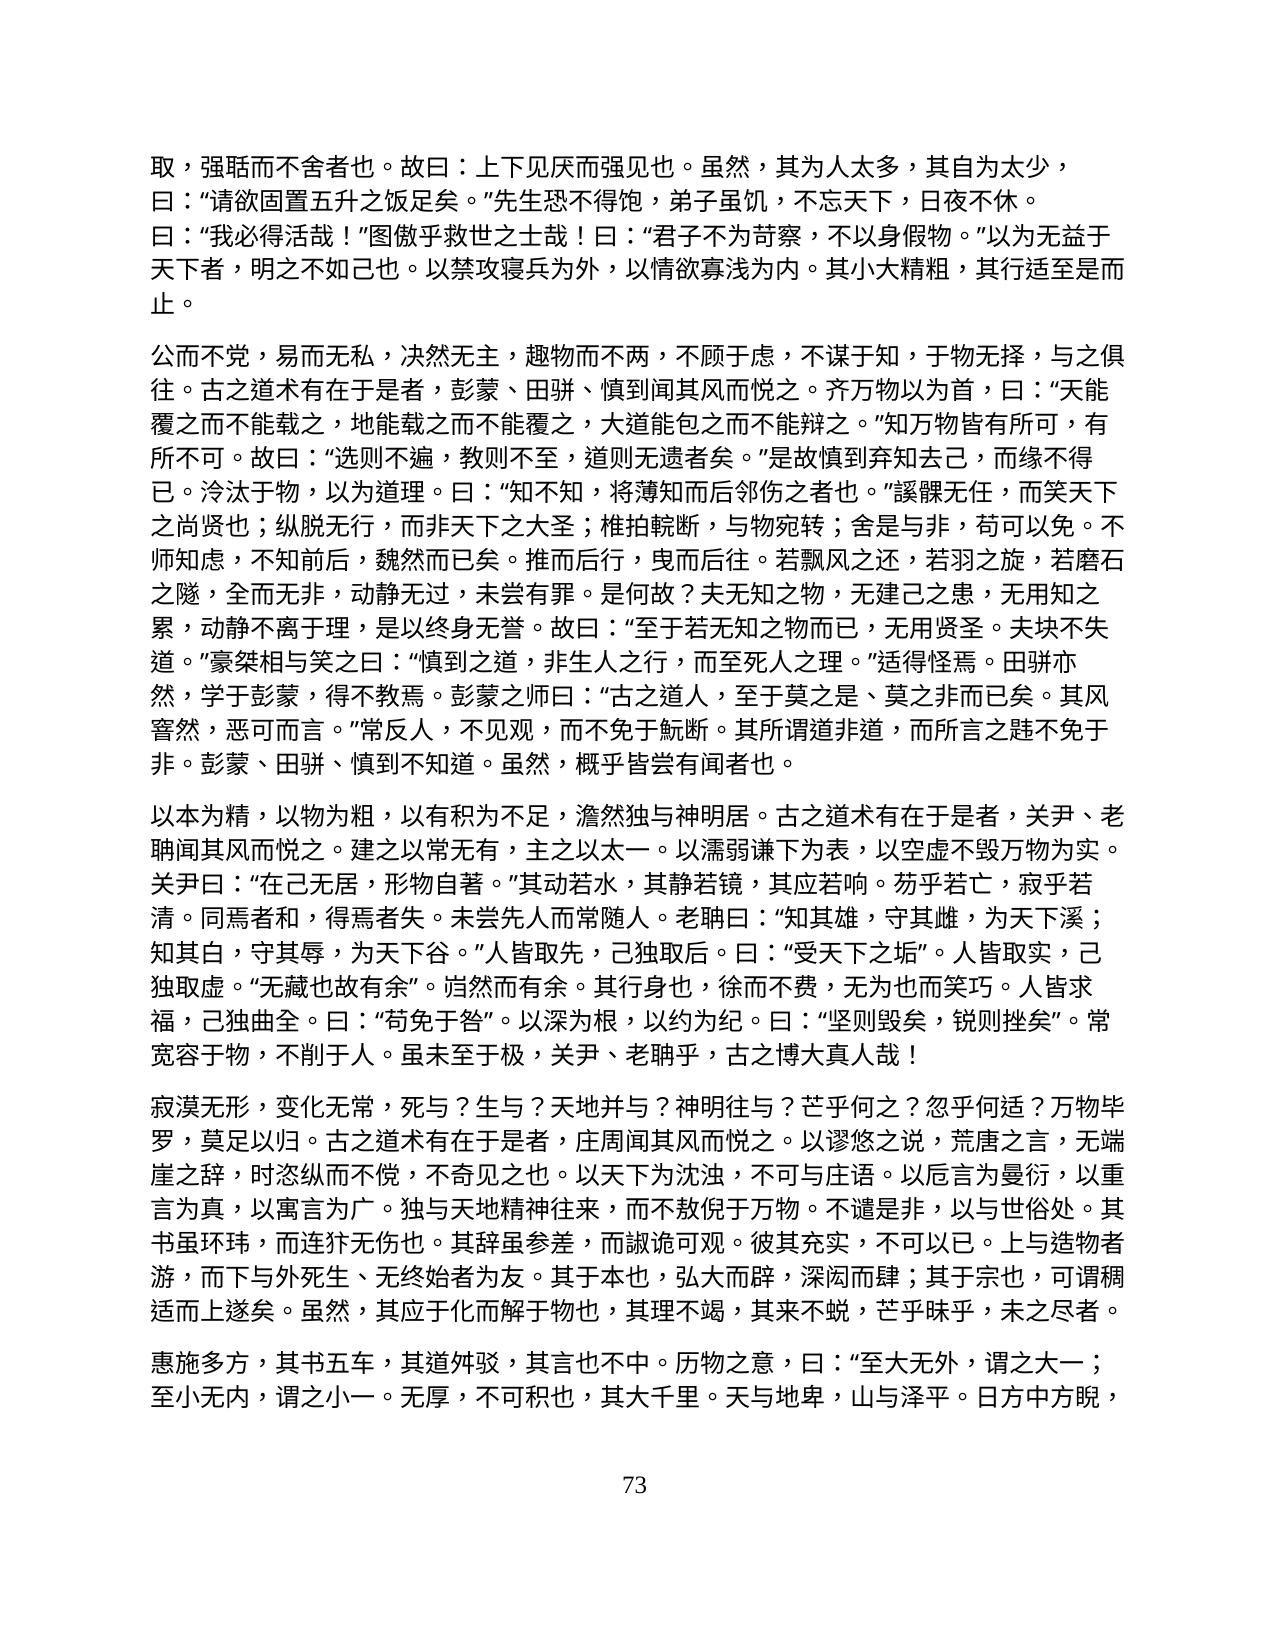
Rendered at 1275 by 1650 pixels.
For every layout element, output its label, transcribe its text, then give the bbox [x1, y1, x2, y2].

text 取，强聒而不舍者也。故曰：上下见厌而强见也。虽然，其为人太多，其自为太少，曰：“请欲固置五升之饭足矣。”先生恐不得饱，弟子虽饥，不忘天下，日夜不休。曰：“我必得活哉！”图傲乎救世之士哉！曰：“君子不为苛察，不以身假物。”以为无益于天下者，明之不如己也。以禁攻寝兵为外，以情欲寡浅为内。其小大精粗，其行适至是而止。 [150, 150, 1125, 320]
text 寂漠无形，变化无常，死与？生与？天地并与？神明往与？芒乎何之？忽乎何适？万物毕罗，莫足以归。古之道术有在于是者，庄周闻其风而悦之。以谬悠之说，荒唐之言，无端崖之辞，时恣纵而不傥，不奇见之也。以天下为沈浊，不可与庄语。以卮言为曼衍，以重言为真，以寓言为广。独与天地精神往来，而不敖倪于万物。不谴是非，以与世俗处。其书虽环玮，而连犿无伤也。其辞虽参差，而諔诡可观。彼其充实，不可以已。上与造物者游，而下与外死生、无终始者为友。其于本也，弘大而辟，深闳而肆；其于宗也，可谓稠适而上遂矣。虽然，其应于化而解于物也，其理不竭，其来不蜕，芒乎昧乎，未之尽者。 [150, 1089, 1125, 1328]
text 以本为精，以物为粗，以有积为不足，澹然独与神明居。古之道术有在于是者，关尹、老聃闻其风而悦之。建之以常无有，主之以太一。以濡弱谦下为表，以空虚不毁万物为实。关尹曰：“在己无居，形物自著。”其动若水，其静若镜，其应若响。芴乎若亡，寂乎若清。同焉者和，得焉者失。未尝先人而常随人。老聃曰：“知其雄，守其雌，为天下溪；知其白，守其辱，为天下谷。”人皆取先，己独取后。曰：“受天下之垢”。人皆取实，己独取虚。“无藏也故有余”。岿然而有余。其行身也，徐而不费，无为也而笑巧。人皆求福，己独曲全。曰：“苟免于咎”。以深为根，以约为纪。曰：“坚则毁矣，锐则挫矣”。常宽容于物，不削于人。虽未至于极，关尹、老聃乎，古之博大真人哉！ [150, 799, 1125, 1071]
text 公而不党，易而无私，决然无主，趣物而不两，不顾于虑，不谋于知，于物无择，与之俱往。古之道术有在于是者，彭蒙、田骈、慎到闻其风而悦之。齐万物以为首，曰：“天能覆之而不能载之，地能载之而不能覆之，大道能包之而不能辩之。”知万物皆有所可，有所不可。故曰：“选则不遍，教则不至，道则无遗者矣。”是故慎到弃知去己，而缘不得已。泠汰于物，以为道理。曰：“知不知，将薄知而后邻伤之者也。”謑髁无任，而笑天下之尚贤也；纵脱无行，而非天下之大圣；椎拍輐断，与物宛转；舍是与非，苟可以免。不师知虑，不知前后，魏然而已矣。推而后行，曳而后往。若飘风之还，若羽之旋，若磨石之隧，全而无非，动静无过，未尝有罪。是何故？夫无知之物，无建己之患，无用知之累，动静不离于理，是以终身无誉。故曰：“至于若无知之物而已，无用贤圣。夫块不失道。”豪桀相与笑之曰：“慎到之道，非生人之行，而至死人之理。”适得怪焉。田骈亦然，学于彭蒙，得不教焉。彭蒙之师曰：“古之道人，至于莫之是、莫之非而已矣。其风窨然，恶可而言。”常反人，不见观，而不免于魭断。其所谓道非道，而所言之韪不免于非。彭蒙、田骈、慎到不知道。虽然，概乎皆尝有闻者也。 [150, 338, 1125, 781]
text 惠施多方，其书五车，其道舛驳，其言也不中。历物之意，曰：“至大无外，谓之大一；至小无内，谓之小一。无厚，不可积也，其大千里。天与地卑，山与泽平。日方中方睨， [150, 1346, 1125, 1414]
